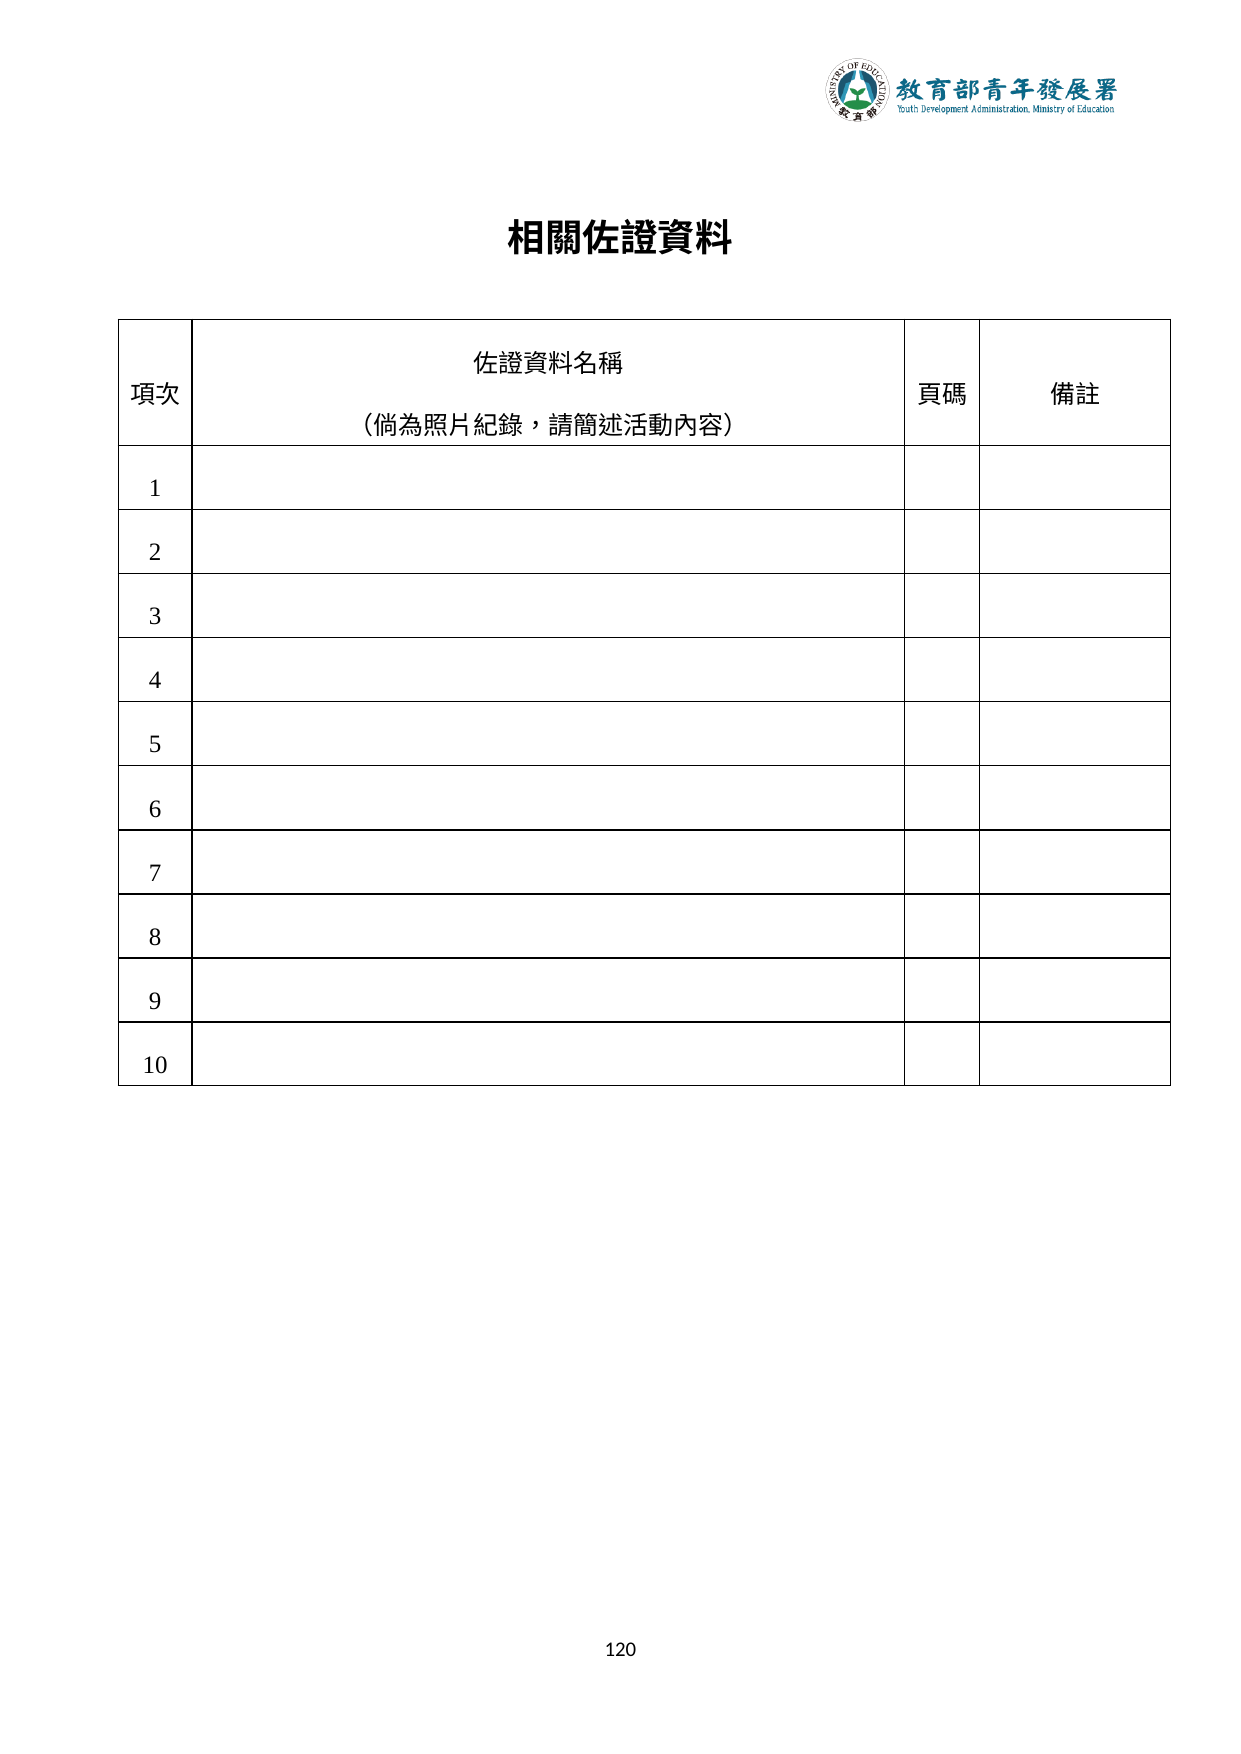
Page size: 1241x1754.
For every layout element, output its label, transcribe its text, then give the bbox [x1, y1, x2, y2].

table_cell [980, 766, 1170, 829]
table_cell 7 [119, 831, 191, 893]
table_cell [980, 895, 1170, 957]
table_cell 6 [119, 766, 191, 829]
table_cell [980, 638, 1170, 701]
table_cell 5 [119, 702, 191, 765]
text 相關佐證資料 [118, 193, 1122, 256]
table_cell [193, 574, 904, 637]
table_cell 10 [119, 1023, 191, 1085]
table_cell [193, 831, 904, 893]
table_cell [980, 574, 1170, 637]
table_header 項次 [119, 320, 191, 444]
table_cell [980, 510, 1170, 573]
table_cell [193, 446, 904, 508]
table_cell [905, 446, 979, 508]
table_cell 4 [119, 638, 191, 701]
table_cell 3 [119, 574, 191, 637]
table_header 佐證資料名稱 （倘為照片紀錄，請簡述活動內容） [193, 320, 904, 444]
table_cell 2 [119, 510, 191, 573]
table_cell [980, 446, 1170, 508]
table_cell 1 [119, 446, 191, 508]
table_cell [905, 959, 979, 1021]
table_cell [905, 510, 979, 573]
table_header 頁碼 [905, 320, 979, 444]
table_cell [193, 510, 904, 573]
table_cell [193, 638, 904, 701]
table_cell [193, 959, 904, 1021]
table_cell [193, 702, 904, 765]
table_cell [905, 1023, 979, 1085]
table_cell [193, 1023, 904, 1085]
table_header 備註 [980, 320, 1170, 444]
table_cell [905, 638, 979, 701]
table_cell [905, 702, 979, 765]
table_cell [980, 831, 1170, 893]
table_cell [905, 831, 979, 893]
table_cell 9 [119, 959, 191, 1021]
table_cell [980, 1023, 1170, 1085]
table_cell [905, 766, 979, 829]
table_cell [905, 574, 979, 637]
table_cell [980, 959, 1170, 1021]
table_cell [980, 702, 1170, 765]
table_cell [193, 895, 904, 957]
table_cell [905, 895, 979, 957]
table_cell [193, 766, 904, 829]
table_cell 8 [119, 895, 191, 957]
